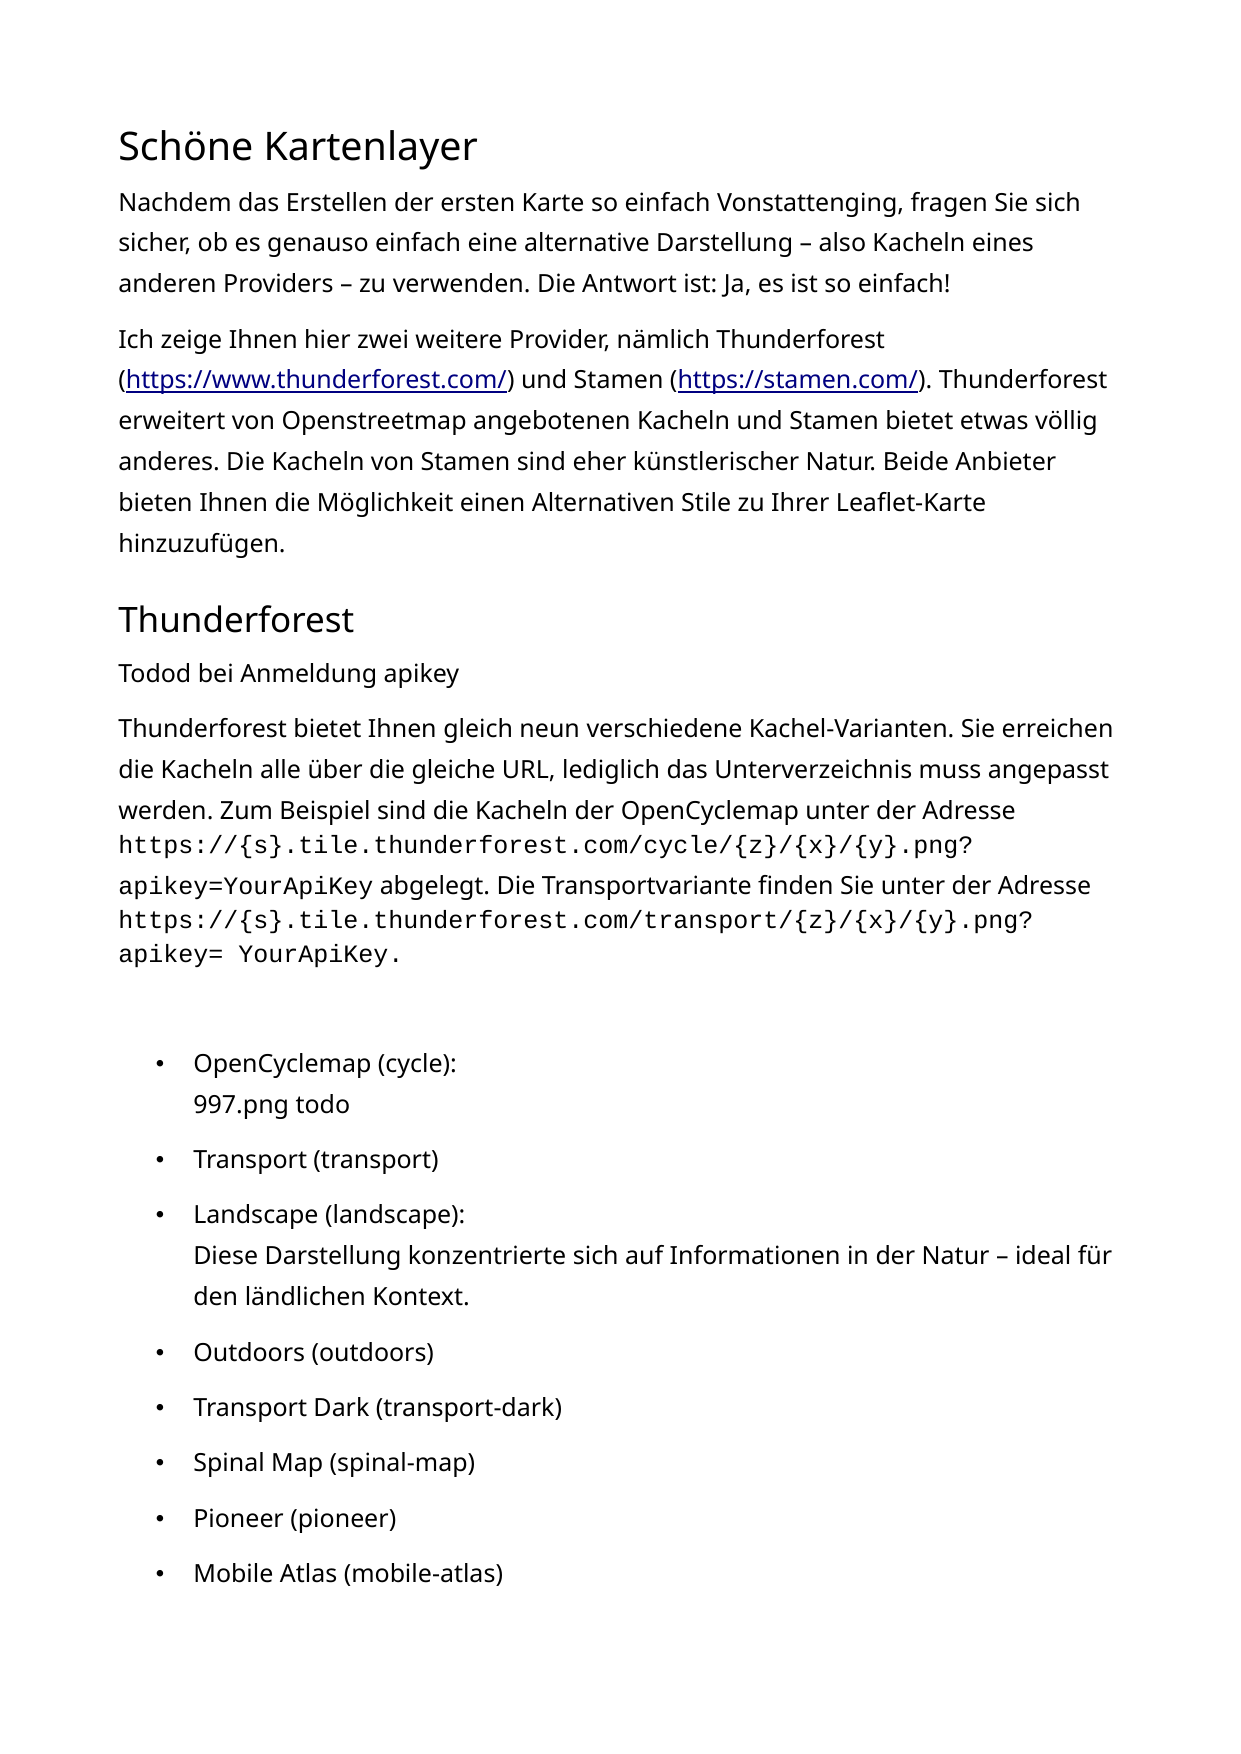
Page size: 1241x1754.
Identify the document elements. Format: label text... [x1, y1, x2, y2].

list Transport Dark (transport-dark) [156, 1389, 1122, 1424]
list Landscape (landscape): Diese Darstellung konzentrierte sich auf Informationen in der Natur – ideal für den ländlichen Kontext. [156, 1197, 1122, 1313]
list OpenCyclemap (cycle): 997.png todo [156, 1045, 1122, 1120]
subtitle Thunderforest [118, 596, 1122, 643]
list Outdoors (outdoors) [156, 1334, 1122, 1368]
list Transport (transport) [156, 1142, 1122, 1176]
list Mobile Atlas (mobile-atlas) [156, 1556, 1122, 1590]
list Pioneer (pioneer) [156, 1500, 1122, 1534]
subtitle Schöne Kartenlayer [118, 118, 1122, 172]
list Spinal Map (spinal-map) [156, 1445, 1122, 1479]
text Thunderforest bietet Ihnen gleich neun verschiedene Kachel-Varianten. Sie erreichen die Kacheln alle über die gleiche URL, lediglich das Unterverzeichnis muss angepasst werden. Zum Beispiel sind die Kacheln der OpenCyclemap unter der Adresse https://{s}.tile.thunderforest.com/cycle/{z}/{x}/{y}.png?apikey=YourApiKey abgelegt. Die Transportvariante finden Sie unter der Adresse https://{s}.tile.thunderforest.com/transport/{z}/{x}/{y}.png?apikey= YourApiKey. [118, 711, 1122, 970]
text Nachdem das Erstellen der ersten Karte so einfach Vonstattenging, fragen Sie sich sicher, ob es genauso einfach eine alternative Darstellung – also Kacheln eines anderen Providers – zu verwenden. Die Antwort ist: Ja, es ist so einfach! [118, 184, 1122, 300]
text Ich zeige Ihnen hier zwei weitere Provider, nämlich Thunderforest (https://www.thunderforest.com/) und Stamen (https://stamen.com/). Thunderforest erweitert von Openstreetmap angebotenen Kacheln und Stamen bietet etwas völlig anderes. Die Kacheln von Stamen sind eher künstlerischer Natur. Beide Anbieter bieten Ihnen die Möglichkeit einen Alternativen Stile zu Ihrer Leaflet-Karte hinzuzufügen. [118, 321, 1122, 559]
text Todod bei Anmeldung apikey [118, 656, 1122, 690]
